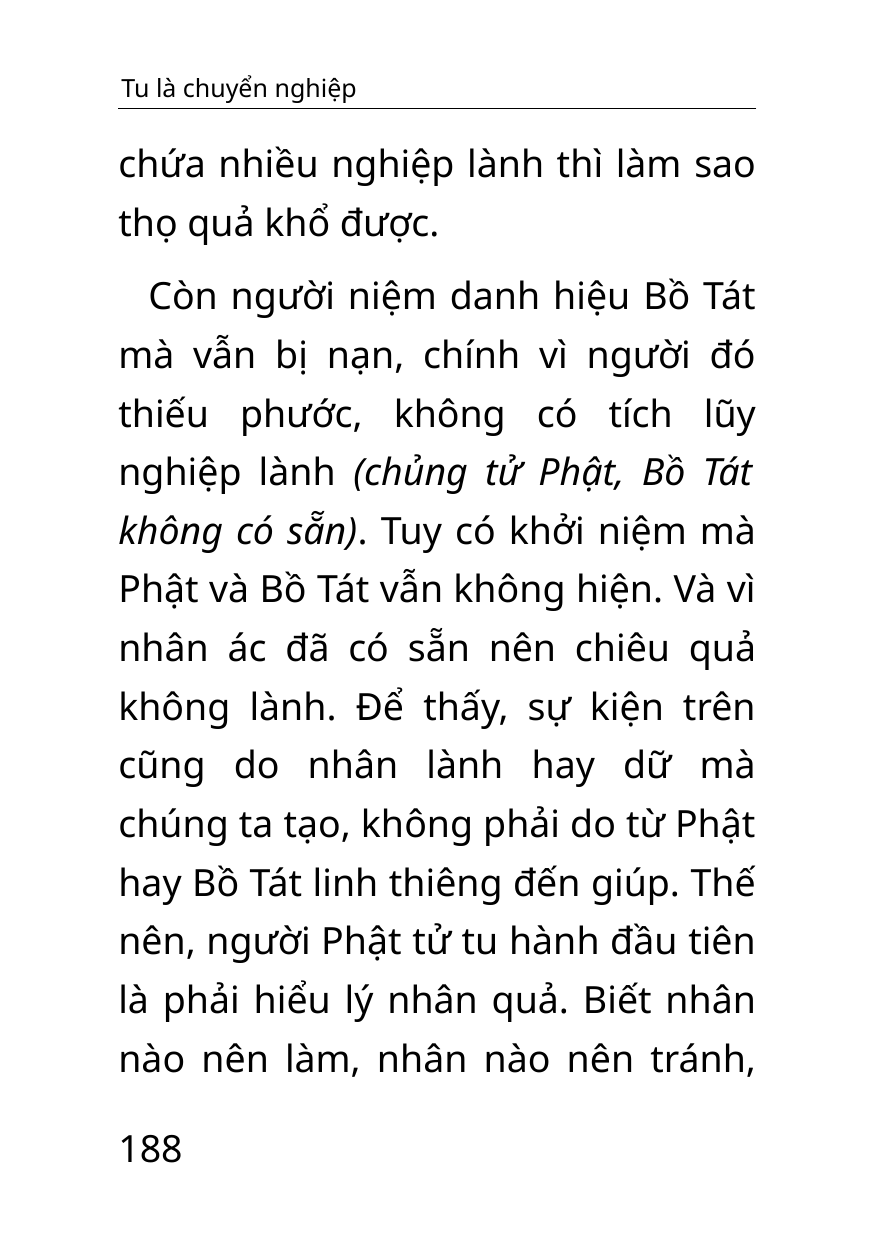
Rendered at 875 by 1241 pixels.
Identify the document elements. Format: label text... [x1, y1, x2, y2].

text chứa nhiều nghiệp lành thì làm sao thọ quả khổ được. [118, 138, 756, 247]
text Còn người niệm danh hiệu Bồ Tát mà vẫn bị nạn, chính vì người đó thiếu phước, không có tích lũy nghiệp lành (chủng tử Phật, Bồ Tát không có sẵn). Tuy có khởi niệm mà Phật và Bồ Tát vẫn không hiện. Và vì nhân ác đã có sẵn nên chiêu quả không lành. Để thấy, sự kiện trên cũng do nhân lành hay dữ mà chúng ta tạo, không phải do từ Phật hay Bồ Tát linh thiêng đến giúp. Thế nên, người Phật tử tu hành đầu tiên là phải hiểu lý nhân quả. Biết nhân nào nên làm, nhân nào nên tránh, [118, 269, 756, 1083]
